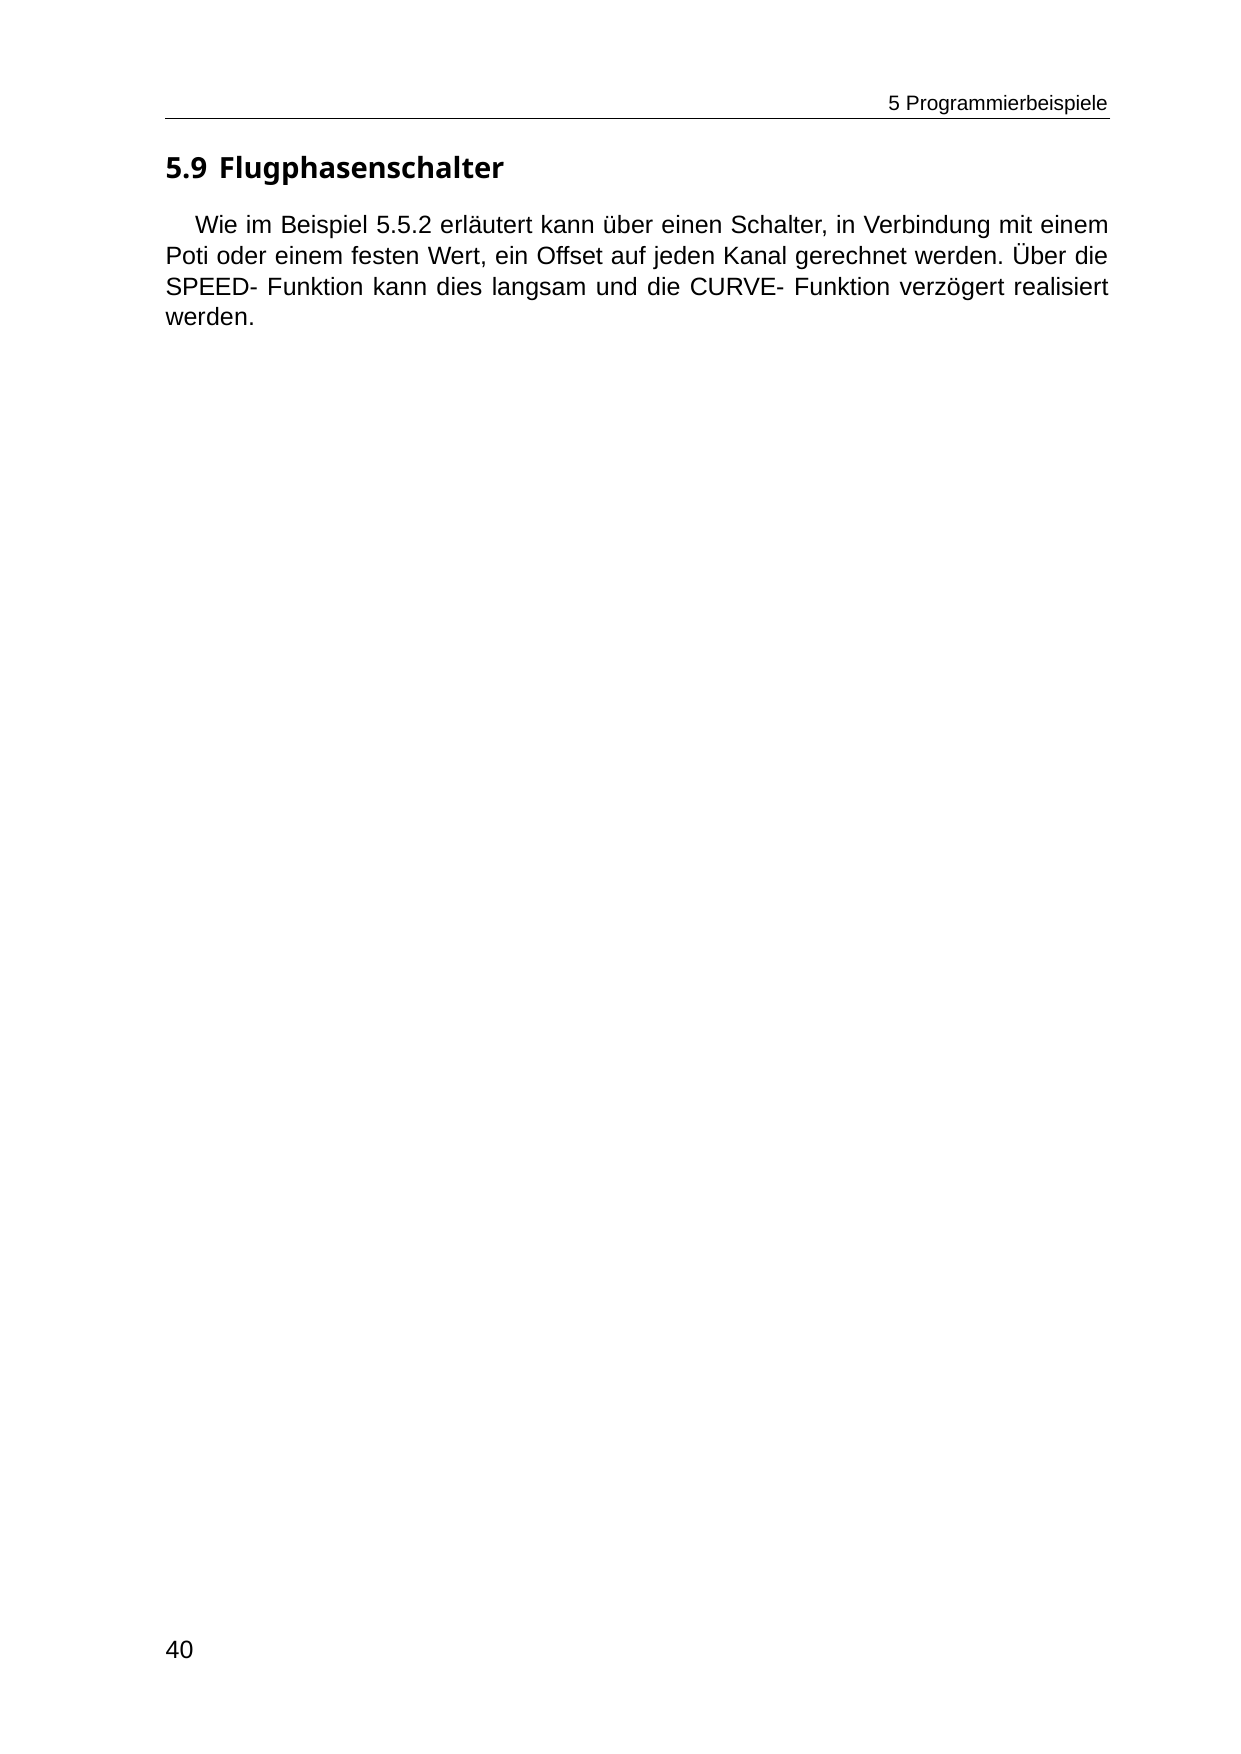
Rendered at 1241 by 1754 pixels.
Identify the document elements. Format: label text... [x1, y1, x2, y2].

text Wie im Beispiel 5.5.2 erläutert kann über einen Schalter, in Verbindung mit einem Poti oder einem festen Wert, ein Offset auf jeden Kanal gerechnet werden. Über die SPEED- Funktion kann dies langsam und die CURVE- Funktion verzögert realisiert werden. [165, 211, 1110, 331]
subtitle Flugphasenschalter [165, 147, 1110, 187]
